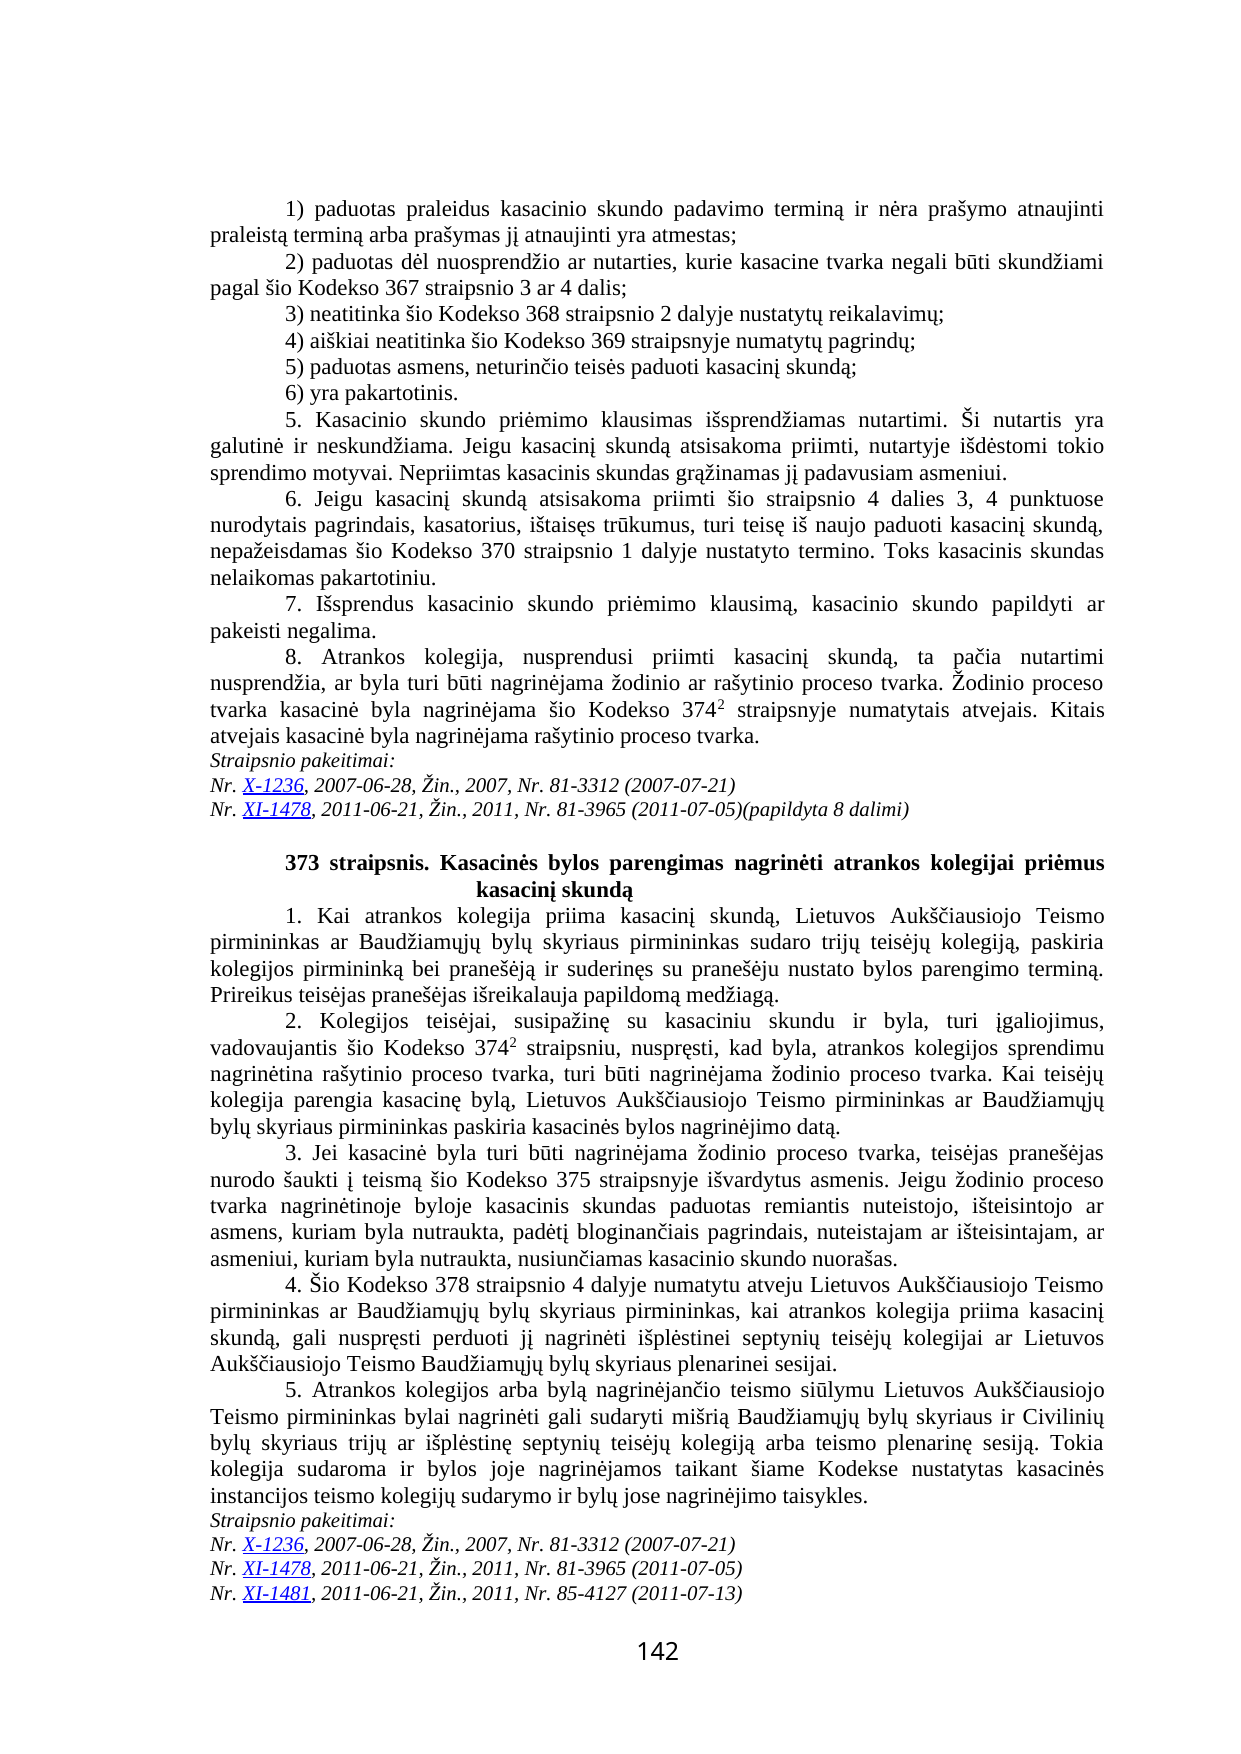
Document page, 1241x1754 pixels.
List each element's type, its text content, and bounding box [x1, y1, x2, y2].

text 3. Jei kasacinė byla turi būti nagrinėjama žodinio proceso tvarka, teisėjas pranešėjas nurodo šaukti į teismą šio Kodekso 375 straipsnyje išvardytus asmenis. Jeigu žodinio proceso tvarka nagrinėtinoje byloje kasacinis skundas paduotas remiantis nuteistojo, išteisintojo ar asmens, kuriam byla nutraukta, padėtį bloginančiais pagrindais, nuteistajam ar išteisintajam, ar asmeniui, kuriam byla nutraukta, nusiunčiamas kasacinio skundo nuorašas. [210, 1139, 1106, 1271]
text Nr. XI-1478, 2011-06-21, Žin., 2011, Nr. 81-3965 (2011-07-05)(papildyta 8 dalimi) [210, 797, 1106, 821]
text 5. Atrankos kolegijos arba bylą nagrinėjančio teismo siūlymu Lietuvos Aukščiausiojo Teismo pirmininkas bylai nagrinėti gali sudaryti mišrią Baudžiamųjų bylų skyriaus ir Civilinių bylų skyriaus trijų ar išplėstinę septynių teisėjų kolegiją arba teismo plenarinę sesiją. Tokia kolegija sudaroma ir bylos joje nagrinėjamos taikant šiame Kodekse nustatytas kasacinės instancijos teismo kolegijų sudarymo ir bylų jose nagrinėjimo taisykles. [210, 1376, 1106, 1508]
text 2) paduotas dėl nuosprendžio ar nutarties, kurie kasacine tvarka negali būti skundžiami pagal šio Kodekso 367 straipsnio 3 ar 4 dalis; [210, 248, 1106, 300]
text Nr. X-1236, 2007-06-28, Žin., 2007, Nr. 81-3312 (2007-07-21) [210, 1532, 1106, 1556]
text 4) aiškiai neatitinka šio Kodekso 369 straipsnyje numatytų pagrindų; [210, 327, 1106, 353]
text 2. Kolegijos teisėjai, susipažinę su kasaciniu skundu ir byla, turi įgaliojimus, vadovaujantis šio Kodekso 3742 straipsniu, nuspręsti, kad byla, atrankos kolegijos sprendimu nagrinėtina rašytinio proceso tvarka, turi būti nagrinėjama žodinio proceso tvarka. Kai teisėjų kolegija parengia kasacinę bylą, Lietuvos Aukščiausiojo Teismo pirmininkas ar Baudžiamųjų bylų skyriaus pirmininkas paskiria kasacinės bylos nagrinėjimo datą. [210, 1007, 1106, 1139]
text 6. Jeigu kasacinį skundą atsisakoma priimti šio straipsnio 4 dalies 3, 4 punktuose nurodytais pagrindais, kasatorius, ištaisęs trūkumus, turi teisę iš naujo paduoti kasacinį skundą, nepažeisdamas šio Kodekso 370 straipsnio 1 dalyje nustatyto termino. Toks kasacinis skundas nelaikomas pakartotiniu. [210, 485, 1106, 590]
text Nr. XI-1481, 2011-06-21, Žin., 2011, Nr. 85-4127 (2011-07-13) [210, 1580, 1106, 1604]
text 1) paduotas praleidus kasacinio skundo padavimo terminą ir nėra prašymo atnaujinti praleistą terminą arba prašymas jį atnaujinti yra atmestas; [210, 195, 1106, 248]
text Straipsnio pakeitimai: [210, 1508, 1106, 1532]
text 6) yra pakartotinis. [210, 379, 1106, 406]
text Straipsnio pakeitimai: [210, 748, 1106, 772]
text 1. Kai atrankos kolegija priima kasacinį skundą, Lietuvos Aukščiausiojo Teismo pirmininkas ar Baudžiamųjų bylų skyriaus pirmininkas sudaro trijų teisėjų kolegiją, paskiria kolegijos pirmininką bei pranešėją ir suderinęs su pranešėju nustato bylos parengimo terminą. Prireikus teisėjas pranešėjas išreikalauja papildomą medžiagą. [210, 902, 1106, 1007]
text Nr. XI-1478, 2011-06-21, Žin., 2011, Nr. 81-3965 (2011-07-05) [210, 1556, 1106, 1580]
text 373 straipsnis. Kasacinės bylos parengimas nagrinėti atrankos kolegijai priėmus kasacinį skundą [285, 849, 1106, 902]
text 3) neatitinka šio Kodekso 368 straipsnio 2 dalyje nustatytų reikalavimų; [210, 300, 1106, 327]
text 7. Išsprendus kasacinio skundo priėmimo klausimą, kasacinio skundo papildyti ar pakeisti negalima. [210, 590, 1106, 643]
text 5. Kasacinio skundo priėmimo klausimas išsprendžiamas nutartimi. Ši nutartis yra galutinė ir neskundžiama. Jeigu kasacinį skundą atsisakoma priimti, nutartyje išdėstomi tokio sprendimo motyvai. Nepriimtas kasacinis skundas grąžinamas jį padavusiam asmeniui. [210, 406, 1106, 485]
text Nr. X-1236, 2007-06-28, Žin., 2007, Nr. 81-3312 (2007-07-21) [210, 772, 1106, 797]
text 8. Atrankos kolegija, nusprendusi priimti kasacinį skundą, ta pačia nutartimi nusprendžia, ar byla turi būti nagrinėjama žodinio ar rašytinio proceso tvarka. Žodinio proceso tvarka kasacinė byla nagrinėjama šio Kodekso 3742 straipsnyje numatytais atvejais. Kitais atvejais kasacinė byla nagrinėjama rašytinio proceso tvarka. [210, 643, 1106, 748]
text 4. Šio Kodekso 378 straipsnio 4 dalyje numatytu atveju Lietuvos Aukščiausiojo Teismo pirmininkas ar Baudžiamųjų bylų skyriaus pirmininkas, kai atrankos kolegija priima kasacinį skundą, gali nuspręsti perduoti jį nagrinėti išplėstinei septynių teisėjų kolegijai ar Lietuvos Aukščiausiojo Teismo Baudžiamųjų bylų skyriaus plenarinei sesijai. [210, 1271, 1106, 1376]
text 5) paduotas asmens, neturinčio teisės paduoti kasacinį skundą; [210, 353, 1106, 379]
